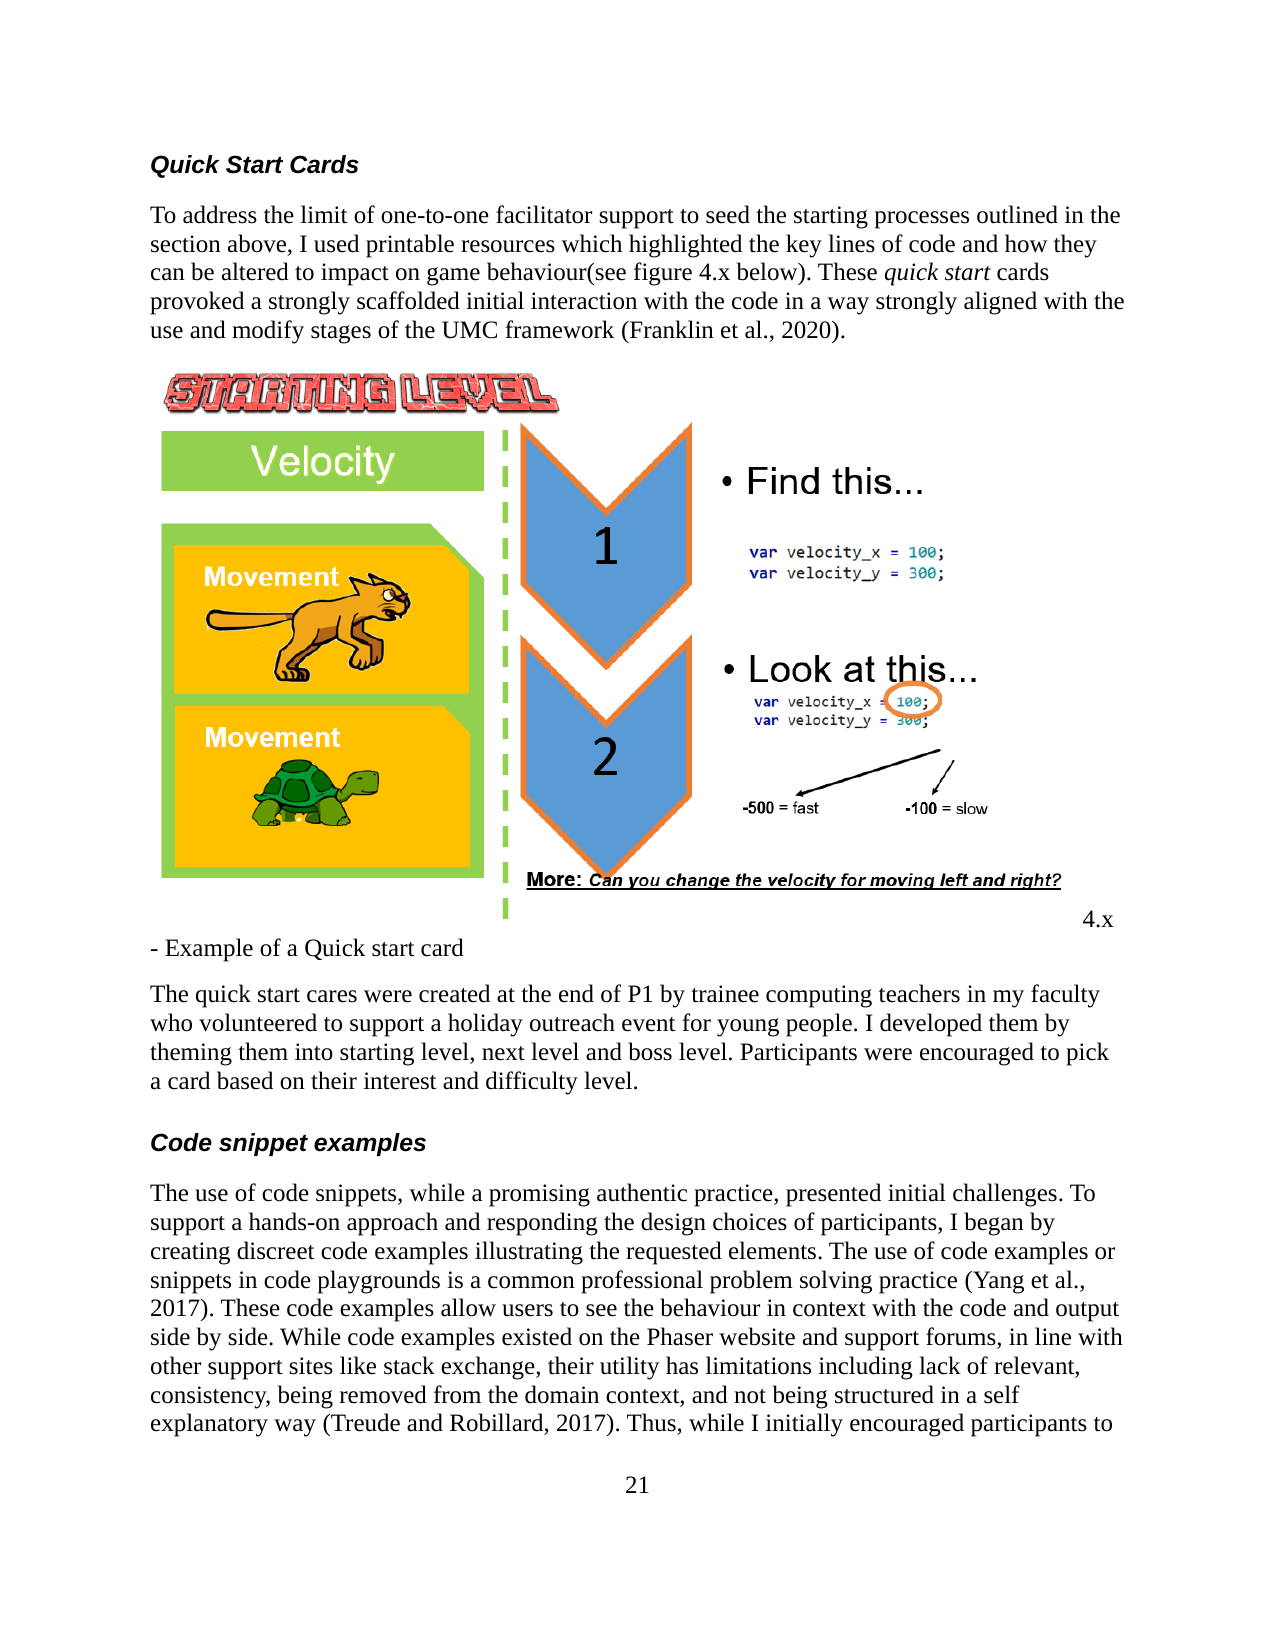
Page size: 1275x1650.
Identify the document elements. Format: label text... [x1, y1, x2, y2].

text 4.x - Example of a Quick start card [150, 928, 1125, 962]
subtitle Code snippet examples [150, 1128, 1125, 1157]
subtitle Quick Start Cards [150, 150, 1125, 178]
text To address the limit of one-to-one facilitator support to seed the starting processes outlined in the section above, I used printable resources which highlighted the key lines of code and how they can be altered to impact on game behaviour(see figure 4.x below). These quick start cards provoked a strongly scaffolded initial interaction with the code in a way strongly aligned with the use and modify stages of the UMC framework (Franklin et al., 2020). [150, 200, 1125, 344]
text The quick start cares were created at the end of P1 by trainee computing teachers in my faculty who volunteered to support a holiday outreach event for young people. I developed them by theming them into starting level, next level and boss level. Participants were encouraged to pick a card based on their interest and difficulty level. [150, 979, 1125, 1094]
text The use of code snippets, while a promising authentic practice, presented initial challenges. To support a hands-on approach and responding the design choices of participants, I began by creating discreet code examples illustrating the requested elements. The use of code examples or snippets in code playgrounds is a common professional problem solving practice (Yang et al., 2017). These code examples allow users to see the behaviour in context with the code and output side by side. While code examples existed on the Phaser website and support forums, in line with other support sites like stack exchange, their utility has limitations including lack of relevant, consistency, being removed from the domain context, and not being structured in a self explanatory way (Treude and Robillard, 2017). Thus, while I initially encouraged participants to [150, 1178, 1125, 1437]
picture [150, 361, 1077, 928]
